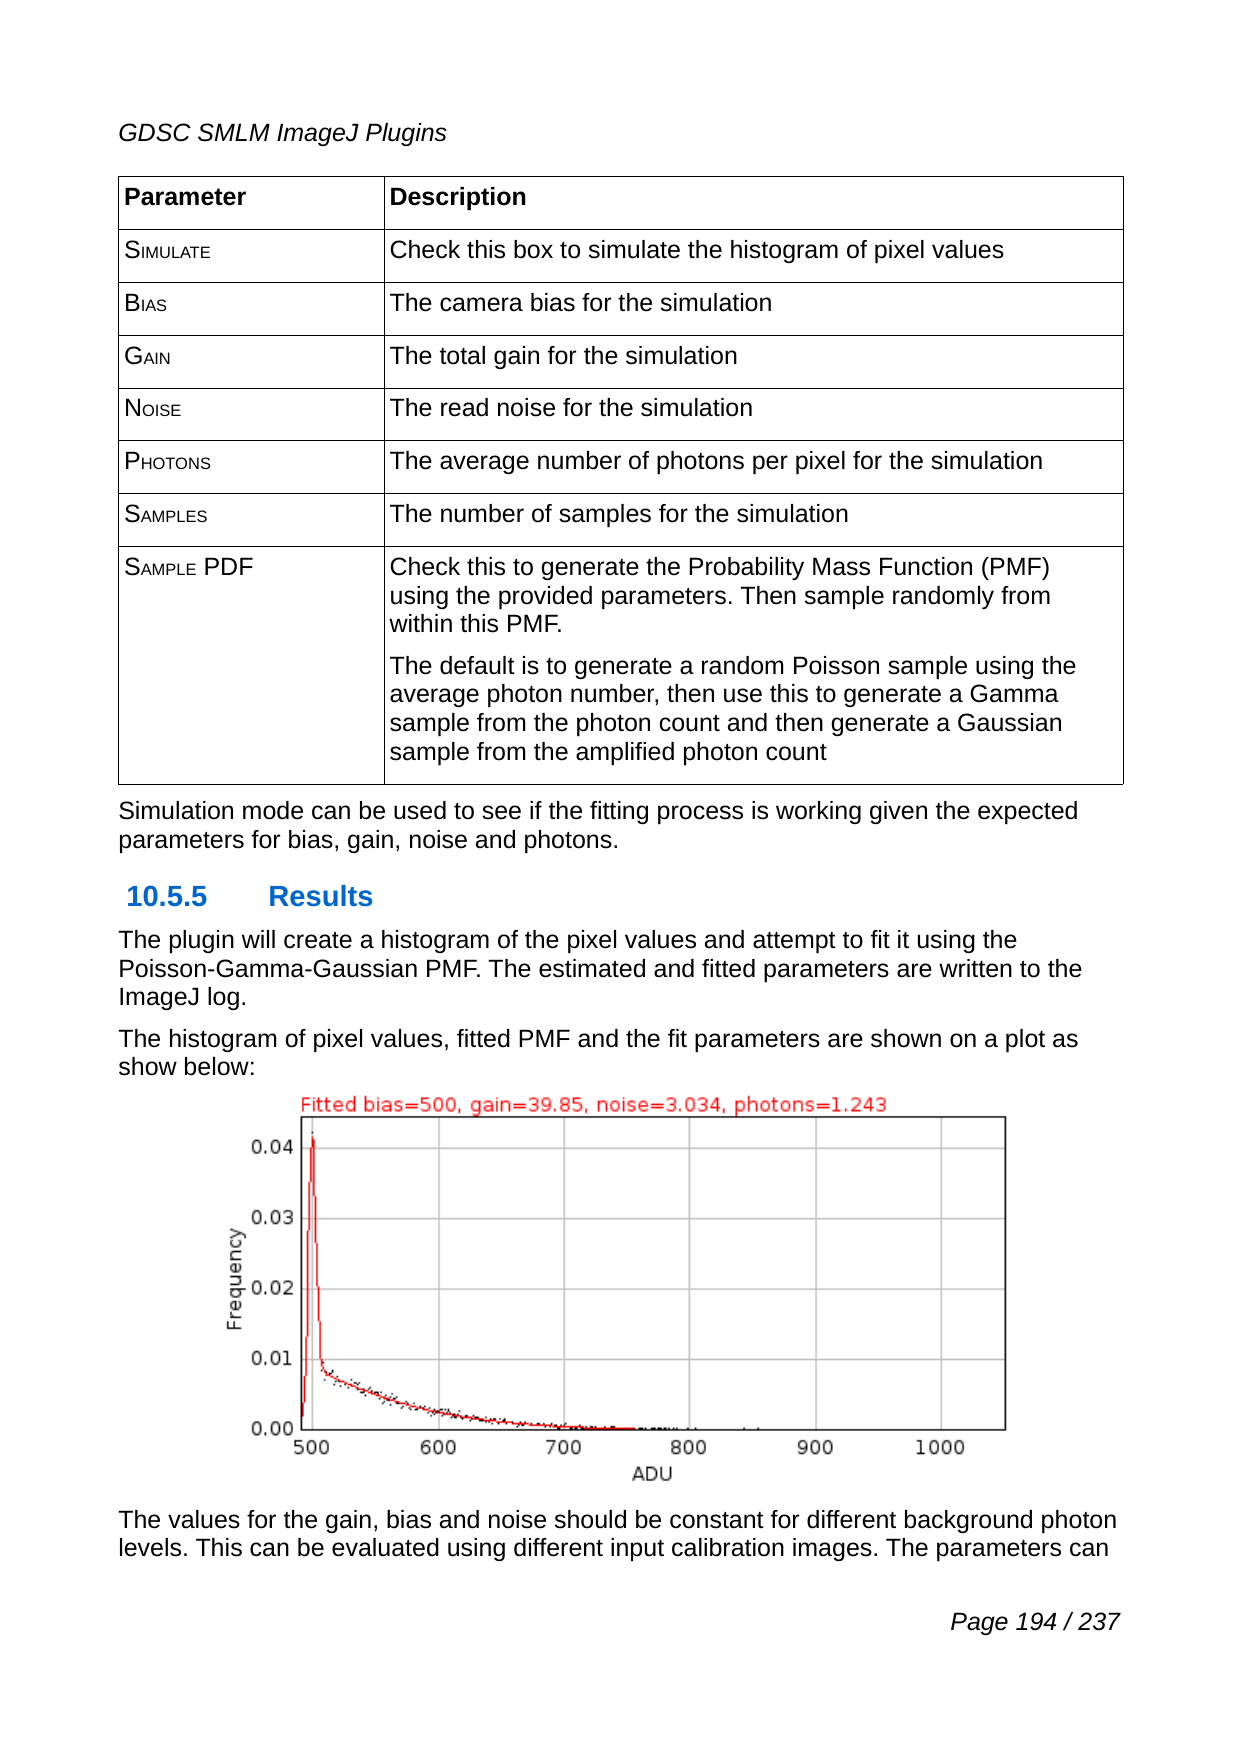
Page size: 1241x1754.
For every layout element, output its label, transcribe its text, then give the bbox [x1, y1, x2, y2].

table_cell Photons [119, 441, 384, 493]
table_cell Simulate [119, 230, 384, 282]
text Simulation mode can be used to see if the fitting process is working given the expected parameters for bias, gain, noise and photons. [118, 796, 1122, 854]
table_cell Sample PDF [119, 547, 384, 784]
table_header Description [385, 177, 1123, 229]
table_cell Check this box to simulate the histogram of pixel values [385, 230, 1123, 282]
text The plugin will create a histogram of the pixel values and attempt to fit it using the Poisson-Gamma-Gaussian PMF. The estimated and fitted parameters are written to the ImageJ log. [118, 925, 1122, 1011]
subtitle Results [118, 879, 1122, 912]
table_cell Gain [119, 336, 384, 388]
table_cell The number of samples for the simulation [385, 494, 1123, 546]
table_cell The total gain for the simulation [385, 336, 1123, 388]
table_cell Bias [119, 283, 384, 335]
table_header Parameter [119, 177, 384, 229]
table_cell Samples [119, 494, 384, 546]
table_cell The camera bias for the simulation [385, 283, 1123, 335]
table_cell Check this to generate the Probability Mass Function (PMF) using the provided parameters. Then sample randomly from within this PMF. The default is to generate a random Poisson sample using the average photon number, then use this to generate a Gamma sample from the photon count and then generate a Gaussian sample from the amplified photon count [385, 547, 1123, 784]
picture [207, 1093, 1033, 1492]
table_cell The read noise for the simulation [385, 389, 1123, 440]
table_cell The average number of photons per pixel for the simulation [385, 441, 1123, 493]
table_cell Noise [119, 389, 384, 440]
text The values for the gain, bias and noise should be constant for different background photon levels. This can be evaluated using different input calibration images. The parameters can [118, 1504, 1122, 1562]
text The histogram of pixel values, fitted PMF and the fit parameters are shown on a plot as show below: [118, 1024, 1122, 1081]
